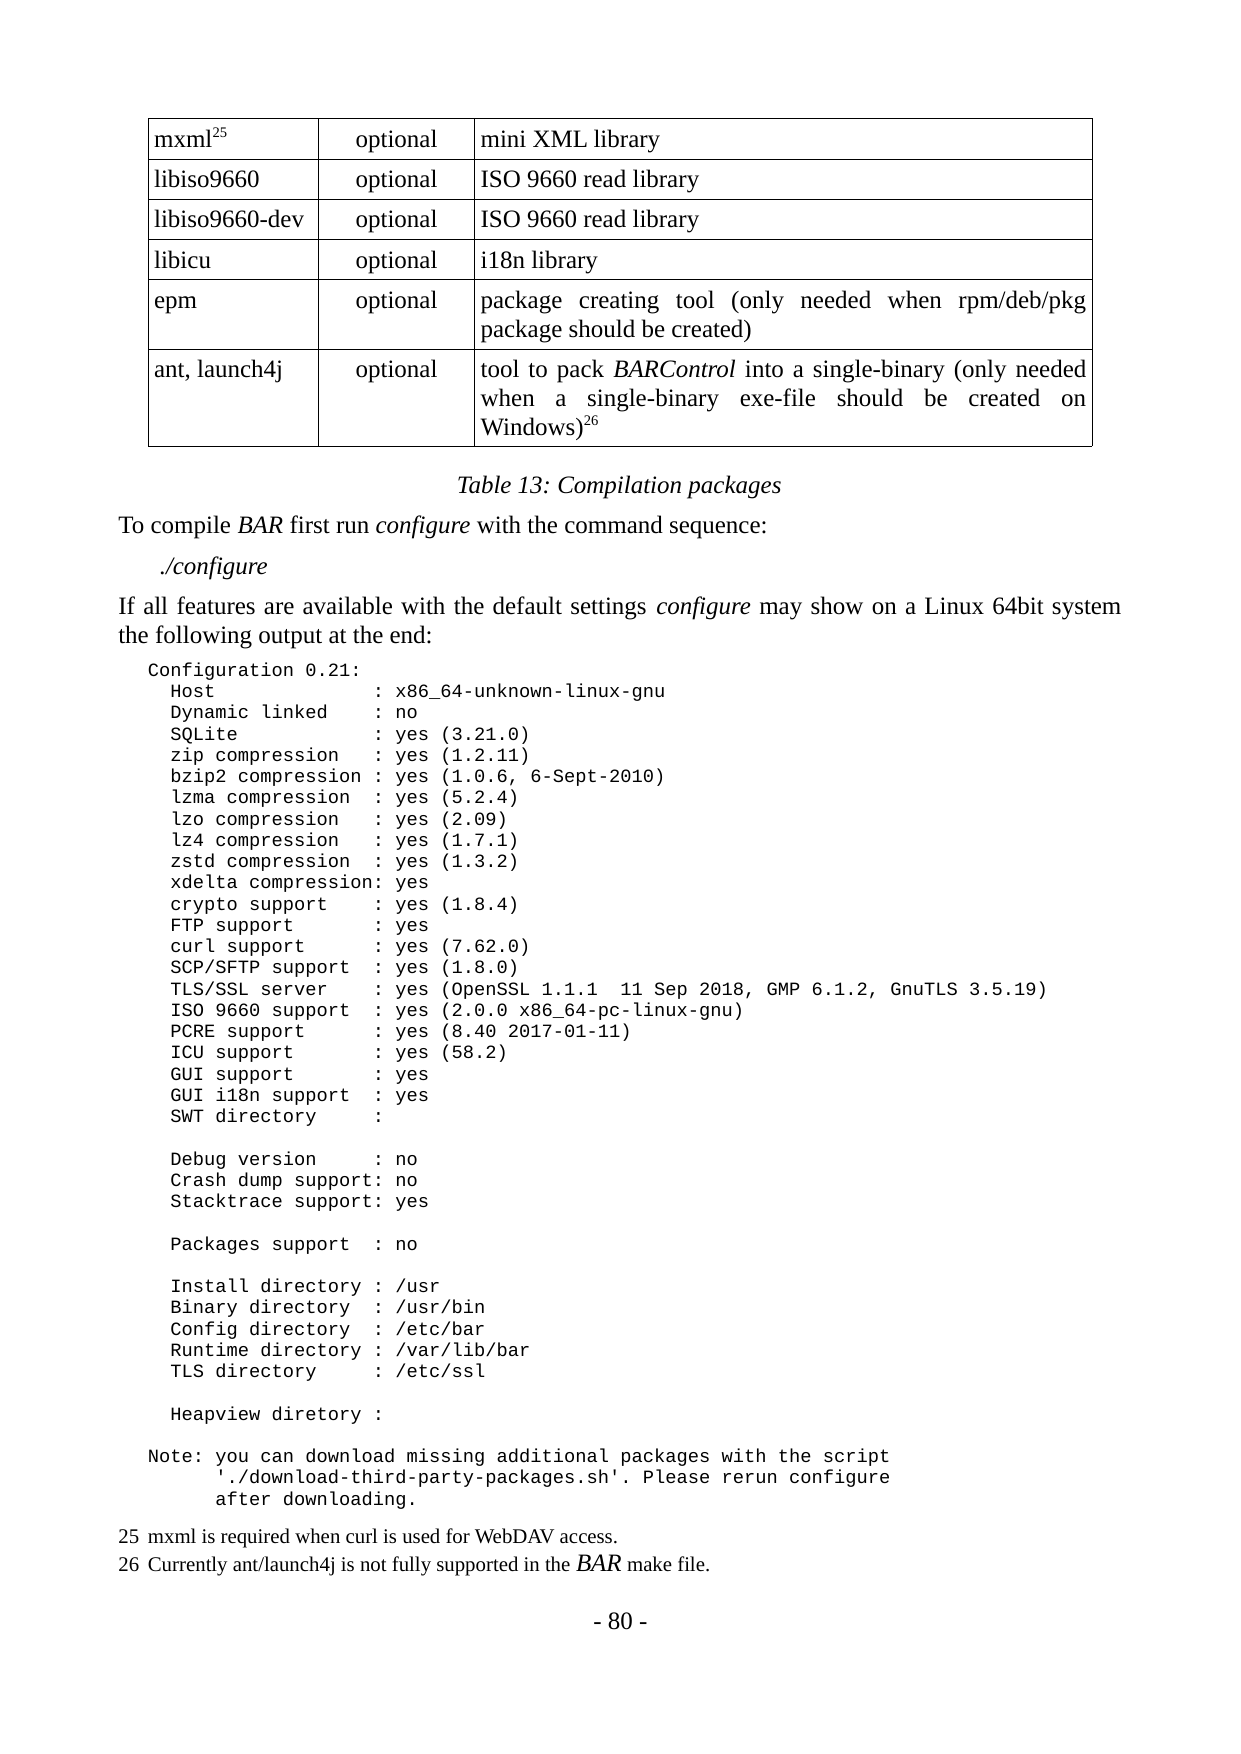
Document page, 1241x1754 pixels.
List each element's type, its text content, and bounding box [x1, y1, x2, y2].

text Host : x86_64-unknown-linux-gnu [148, 682, 1122, 703]
text TLS directory : /etc/ssl [148, 1362, 1122, 1383]
table_cell package creating tool (only needed when rpm/deb/pkg package should be created) [475, 280, 1092, 348]
table_cell mxml [149, 119, 318, 158]
text Runtime directory : /var/lib/bar [148, 1341, 1122, 1362]
text SQLite : yes (3.21.0) [148, 724, 1122, 746]
table_cell ISO 9660 read library [475, 200, 1092, 239]
text lzma compression : yes (5.2.4) [148, 788, 1122, 809]
table_cell mini XML library [475, 119, 1092, 158]
table_cell epm [149, 280, 318, 348]
text If all features are available with the default settings configure may show on a Linux 64bit system the following output at the end: [118, 591, 1122, 649]
text Table 13: Compilation packages [118, 470, 1122, 499]
text ISO 9660 support : yes (2.0.0 x86_64-pc-linux-gnu) [148, 1001, 1122, 1022]
text Heapview diretory : [148, 1404, 1122, 1426]
table_cell ant, launch4j [149, 350, 318, 446]
text Stacktrace support: yes [148, 1192, 1122, 1213]
text Crash dump support: no [148, 1171, 1122, 1192]
text GUI i18n support : yes [148, 1086, 1122, 1107]
text TLS/SSL server : yes (OpenSSL 1.1.1 11 Sep 2018, GMP 6.1.2, GnuTLS 3.5.19) [148, 979, 1122, 1001]
text lz4 compression : yes (1.7.1) [148, 831, 1122, 852]
text Note: you can download missing additional packages with the script [148, 1447, 1122, 1468]
text ICU support : yes (58.2) [148, 1043, 1122, 1064]
text zip compression : yes (1.2.11) [148, 746, 1122, 767]
table_cell libiso9660-dev [149, 200, 318, 239]
text Packages support : no [148, 1234, 1122, 1256]
table_cell optional [319, 240, 474, 279]
table_cell optional [319, 350, 474, 446]
text lzo compression : yes (2.09) [148, 809, 1122, 831]
text curl support : yes (7.62.0) [148, 937, 1122, 958]
text bzip2 compression : yes (1.0.6, 6-Sept-2010) [148, 767, 1122, 788]
text SWT directory : [148, 1107, 1122, 1128]
text PCRE support : yes (8.40 2017-01-11) [148, 1022, 1122, 1043]
table_cell tool to pack BARControl into a single-binary (only needed when a single-binary exe-file should be created on Windows) [475, 350, 1092, 446]
table_cell optional [319, 119, 474, 158]
table_cell optional [319, 160, 474, 199]
text './download-third-party-packages.sh'. Please rerun configure [148, 1468, 1122, 1489]
table_cell libiso9660 [149, 160, 318, 199]
text Debug version : no [148, 1149, 1122, 1171]
text ./configure [159, 551, 1122, 580]
text FTP support : yes [148, 916, 1122, 937]
text To compile BAR first run configure with the command sequence: [118, 510, 1122, 539]
text SCP/SFTP support : yes (1.8.0) [148, 958, 1122, 979]
text Dynamic linked : no [148, 703, 1122, 724]
text Install directory : /usr [148, 1277, 1122, 1298]
text Config directory : /etc/bar [148, 1319, 1122, 1341]
table_cell ISO 9660 read library [475, 160, 1092, 199]
table_cell libicu [149, 240, 318, 279]
text GUI support : yes [148, 1064, 1122, 1086]
table_cell i18n library [475, 240, 1092, 279]
text after downloading. [148, 1489, 1122, 1511]
text Binary directory : /usr/bin [148, 1298, 1122, 1319]
table_cell optional [319, 280, 474, 348]
text crypto support : yes (1.8.4) [148, 894, 1122, 916]
text xdelta compression: yes [148, 873, 1122, 894]
text Configuration 0.21: [148, 661, 1122, 682]
text zstd compression : yes (1.3.2) [148, 852, 1122, 873]
table_cell optional [319, 200, 474, 239]
